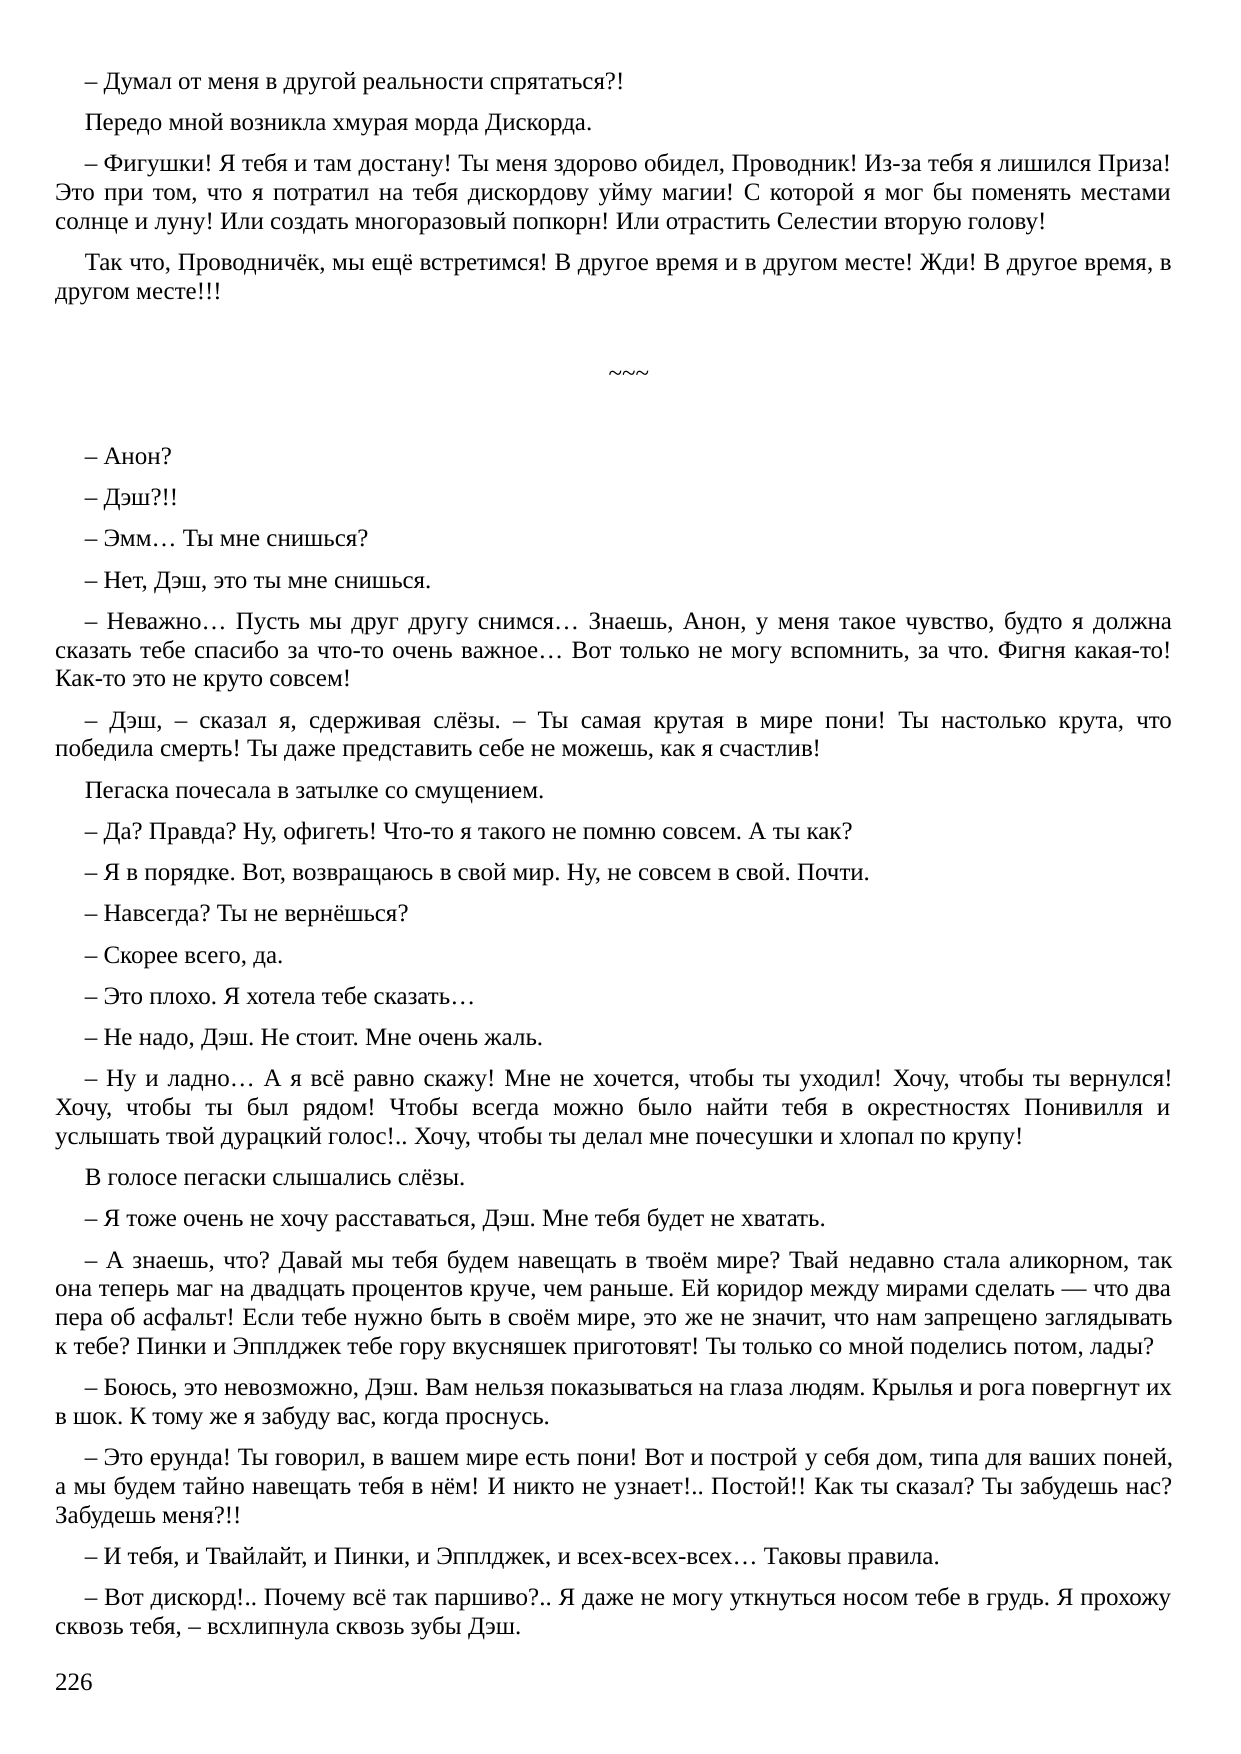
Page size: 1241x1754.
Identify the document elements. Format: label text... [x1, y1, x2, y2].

text – Это ерунда! Ты говорил, в вашем мире есть пони! Вот и построй у себя дом, типа для ваших поней, а мы будем тайно навещать тебя в нём! И никто не узнает!.. Постой!! Как ты сказал? Ты забудешь нас? Забудешь меня?!! [55, 1442, 1173, 1528]
text Пегаска почесала в затылке со смущением. [55, 775, 1173, 803]
text – Я тоже очень не хочу расставаться, Дэш. Мне тебя будет не хватать. [55, 1203, 1173, 1232]
text – Не надо, Дэш. Не стоит. Мне очень жаль. [55, 1022, 1173, 1051]
text – Думал от меня в другой реальности спрятаться?! [55, 66, 1173, 95]
text – Эмм… Ты мне снишься? [55, 523, 1173, 552]
text – Вот дискорд!.. Почему всё так паршиво?.. Я даже не могу уткнуться носом тебе в грудь. Я прохожу сквозь тебя, – всхлипнула сквозь зубы Дэш. [55, 1582, 1173, 1640]
text – Навсегда? Ты не вернёшься? [55, 898, 1173, 927]
text – Анон? [55, 441, 1173, 470]
text – Фигушки! Я тебя и там достану! Ты меня здорово обидел, Проводник! Из-за тебя я лишился Приза! Это при том, что я потратил на тебя дискордову уйму магии! С которой я мог бы поменять местами солнце и луну! Или создать многоразовый попкорн! Или отрастить Селестии вторую голову! [55, 148, 1173, 235]
text Так что, Проводничёк, мы ещё встретимся! В другое время и в другом месте! Жди! В другое время, в другом месте!!! [55, 247, 1173, 305]
text – Дэш?!! [55, 482, 1173, 511]
text – Скорее всего, да. [55, 940, 1173, 968]
text – Ну и ладно… А я всё равно скажу! Мне не хочется, чтобы ты уходил! Хочу, чтобы ты вернулся! Хочу, чтобы ты был рядом! Чтобы всегда можно было найти тебя в окрестностях Понивилля и услышать твой дурацкий голос!.. Хочу, чтобы ты делал мне почесушки и хлопал по крупу! [55, 1063, 1173, 1150]
text ~~~ [55, 358, 1173, 387]
text – Я в порядке. Вот, возвращаюсь в свой мир. Ну, не совсем в свой. Почти. [55, 857, 1173, 886]
text – Да? Правда? Ну, офигеть! Что-то я такого не помню совсем. А ты как? [55, 816, 1173, 845]
text – Нет, Дэш, это ты мне снишься. [55, 565, 1173, 593]
text – Неважно… Пусть мы друг другу снимся… Знаешь, Анон, у меня такое чувство, будто я должна сказать тебе спасибо за что-то очень важное… Вот только не могу вспомнить, за что. Фигня какая-то! Как-то это не круто совсем! [55, 606, 1173, 692]
text – Дэш, – сказал я, сдерживая слёзы. – Ты самая крутая в мире пони! Ты настолько крута, что победила смерть! Ты даже представить себе не можешь, как я счастлив! [55, 705, 1173, 762]
text Передо мной возникла хмурая морда Дискорда. [55, 107, 1173, 136]
text – А знаешь, что? Давай мы тебя будем навещать в твоём мире? Твай недавно стала аликорном, так она теперь маг на двадцать процентов круче, чем раньше. Ей коридор между мирами сделать — что два пера об асфальт! Если тебе нужно быть в своём мире, это же не значит, что нам запрещено заглядывать к тебе? Пинки и Эпплджек тебе гору вкусняшек приготовят! Ты только со мной поделись потом, лады? [55, 1245, 1173, 1360]
text В голосе пегаски слышались слёзы. [55, 1162, 1173, 1191]
text – И тебя, и Твайлайт, и Пинки, и Эпплджек, и всех-всех-всех… Таковы правила. [55, 1541, 1173, 1570]
text – Это плохо. Я хотела тебе сказать… [55, 981, 1173, 1010]
text – Боюсь, это невозможно, Дэш. Вам нельзя показываться на глаза людям. Крылья и рога повергнут их в шок. К тому же я забуду вас, когда проснусь. [55, 1372, 1173, 1430]
